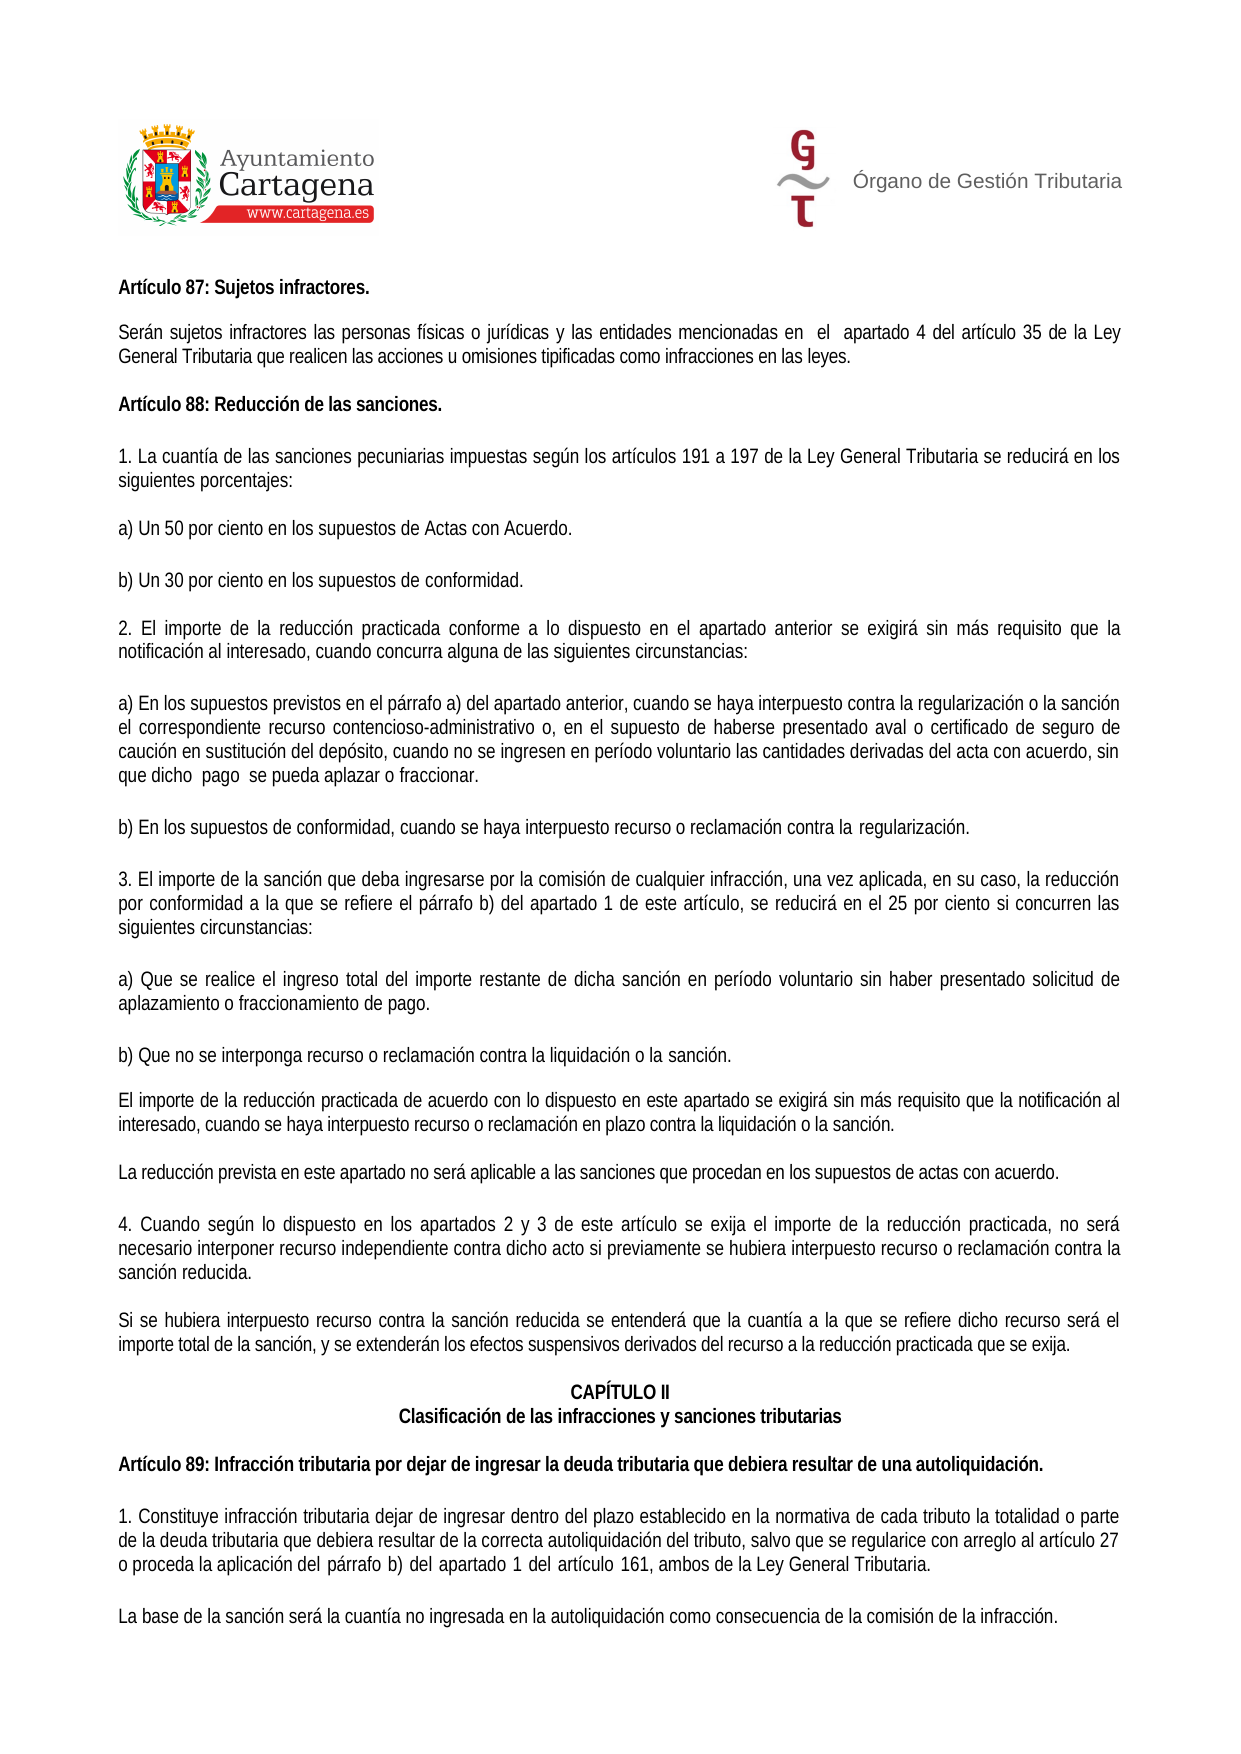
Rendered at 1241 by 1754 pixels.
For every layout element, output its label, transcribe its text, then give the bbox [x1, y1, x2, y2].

list b) Que no se interponga recurso o reclamación contra la liquidación o la sanción. [118, 1043, 1122, 1067]
picture [117, 119, 379, 236]
list La base de la sanción será la cuantía no ingresada en la autoliquidación como consecuencia de la comisión de la infracción. [118, 1603, 1122, 1627]
list 1. Constituye infracción tributaria dejar de ingresar dentro del plazo establecido en la normativa de cada tributo la totalidad o parte de la deuda tributaria que debiera resultar de la correcta autoliquidación del tributo, salvo que se regularice con arreglo al artículo 27 o proceda la aplicación del párrafo b) del apartado 1 del artículo 161, ambos de la Ley General Tributaria. [118, 1504, 1122, 1576]
text Artículo 87: Sujetos infractores. [118, 274, 1122, 298]
list b) Un 30 por ciento en los supuestos de conformidad. [118, 567, 1122, 591]
text Si se hubiera interpuesto recurso contra la sanción reducida se entenderá que la cuantía a la que se refiere dicho recurso será el importe total de la sanción, y se extenderán los efectos suspensivos derivados del recurso a la reducción practicada que se exija. [118, 1308, 1122, 1356]
text Clasificación de las infracciones y sanciones tributarias [118, 1404, 1122, 1428]
text Serán sujetos infractores las personas físicas o jurídicas y las entidades mencionadas en el apartado 4 del artículo 35 de la Ley General Tributaria que realicen las acciones u omisiones tipificadas como infracciones en las leyes. [118, 320, 1122, 368]
list a) Que se realice el ingreso total del importe restante de dicha sanción en período voluntario sin haber presentado solicitud de aplazamiento o fraccionamiento de pago. [118, 967, 1122, 1015]
list 2. El importe de la reducción practicada conforme a lo dispuesto en el apartado anterior se exigirá sin más requisito que la notificación al interesado, cuando concurra alguna de las siguientes circunstancias: [118, 615, 1122, 663]
text La reducción prevista en este apartado no será aplicable a las sanciones que procedan en los supuestos de actas con acuerdo. [118, 1160, 1122, 1184]
text Artículo 89: Infracción tributaria por dejar de ingresar la deuda tributaria que debiera resultar de una autoliquidación. [118, 1452, 1122, 1476]
text El importe de la reducción practicada de acuerdo con lo dispuesto en este apartado se exigirá sin más requisito que la notificación al interesado, cuando se haya interpuesto recurso o reclamación en plazo contra la liquidación o la sanción. [118, 1088, 1122, 1136]
list a) Un 50 por ciento en los supuestos de Actas con Acuerdo. [118, 516, 1122, 539]
list a) En los supuestos previstos en el párrafo a) del apartado anterior, cuando se haya interpuesto contra la regularización o la sanción el correspondiente recurso contencioso-administrativo o, en el supuesto de haberse presentado aval o certificado de seguro de caución en sustitución del depósito, cuando no se ingresen en período voluntario las cantidades derivadas del acta con acuerdo, sin que dicho pago se pueda aplazar o fraccionar. [118, 691, 1122, 787]
list 4. Cuando según lo dispuesto en los apartados 2 y 3 de este artículo se exija el importe de la reducción practicada, no será necesario interponer recurso independiente contra dicho acto si previamente se hubiera interpuesto recurso o reclamación contra la sanción reducida. [118, 1212, 1122, 1284]
list 1. La cuantía de las sanciones pecuniarias impuestas según los artículos 191 a 197 de la Ley General Tributaria se reducirá en los siguientes porcentajes: [118, 444, 1122, 492]
list 3. El importe de la sanción que deba ingresarse por la comisión de cualquier infracción, una vez aplicada, en su caso, la reducción por conformidad a la que se refiere el párrafo b) del apartado 1 de este artículo, se reducirá en el 25 por ciento si concurren las siguientes circunstancias: [118, 867, 1122, 939]
text Artículo 88: Reducción de las sanciones. [118, 392, 1122, 416]
text CAPÍTULO II [118, 1380, 1122, 1404]
list b) En los supuestos de conformidad, cuando se haya interpuesto recurso o reclamación contra la regularización. [118, 815, 1122, 839]
